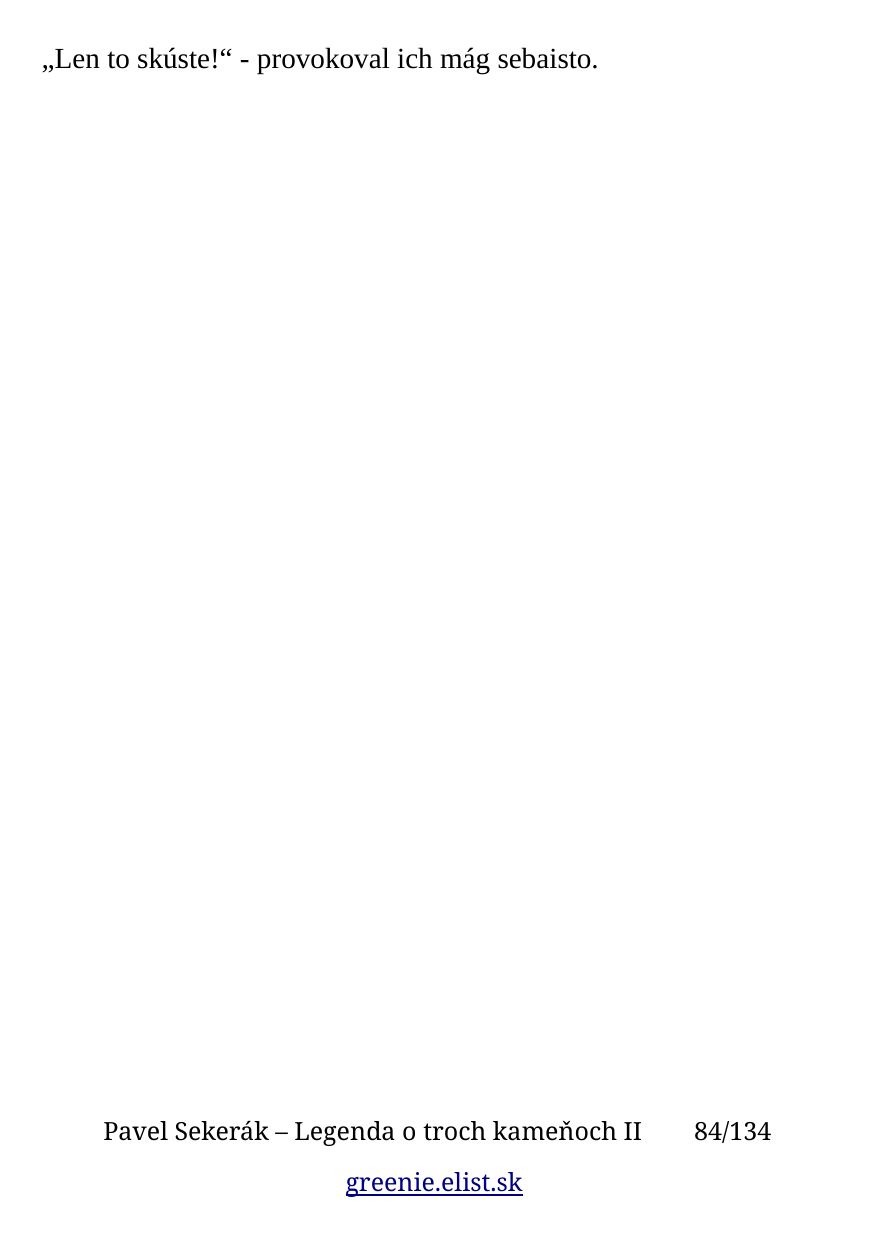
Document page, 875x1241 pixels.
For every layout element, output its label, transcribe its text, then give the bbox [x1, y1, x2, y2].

text „Len to skúste!“ - provokoval ich mág sebaisto. [41, 41, 833, 75]
